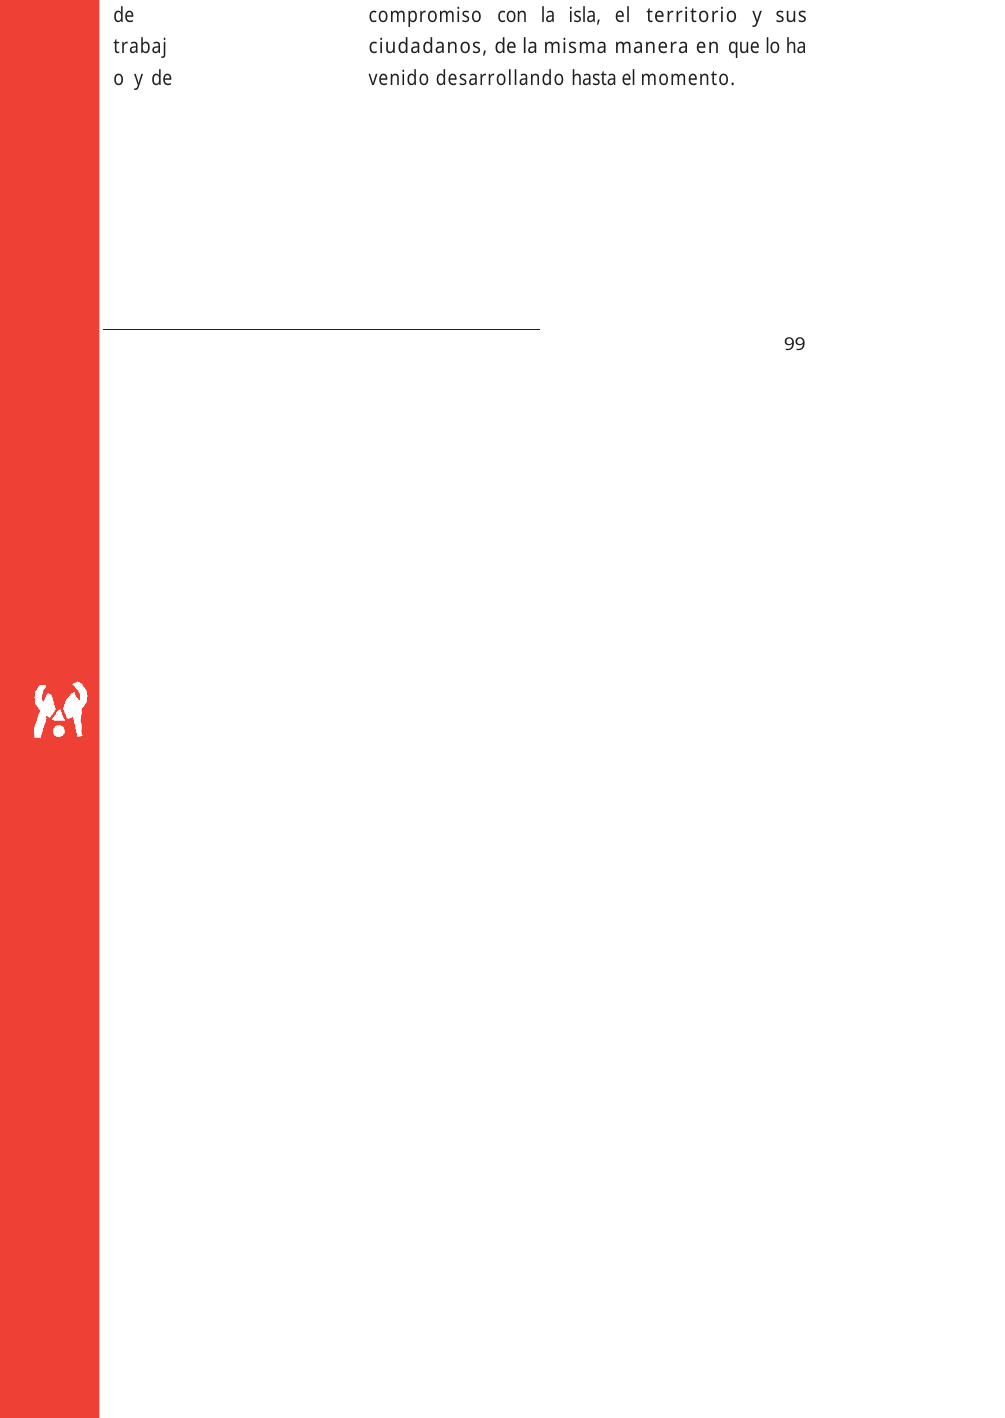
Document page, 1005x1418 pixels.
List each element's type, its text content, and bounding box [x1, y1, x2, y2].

text 99 [103, 332, 806, 356]
text de trabajo y de [113, 0, 172, 92]
text compromiso con la isla, el territorio y sus ciudadanos, de la misma manera en que lo ha venido desarrollando hasta el momento. [368, 0, 807, 92]
